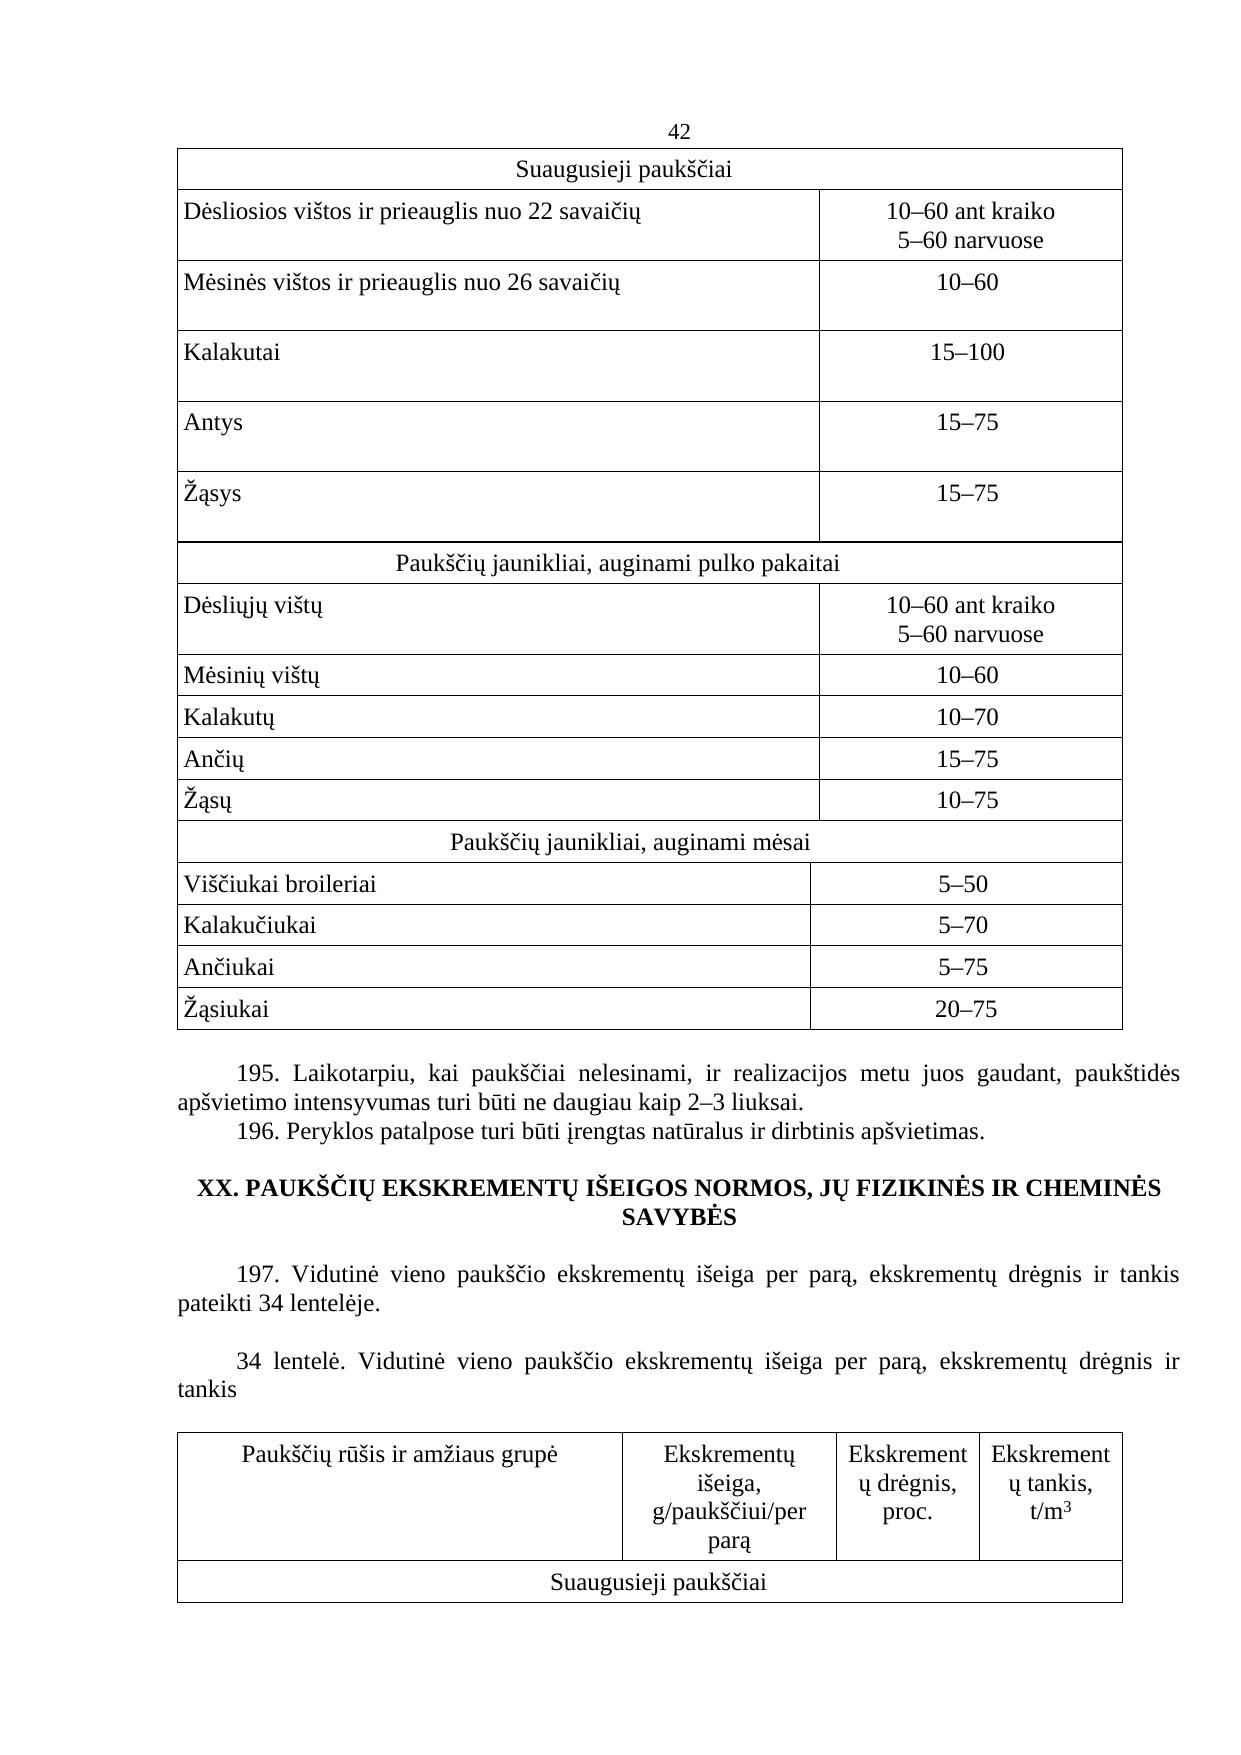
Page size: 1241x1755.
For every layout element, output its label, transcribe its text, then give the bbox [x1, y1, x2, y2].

text 197. Vidutinė vieno paukščio ekskrementų išeiga per parą, ekskrementų drėgnis ir tankis pateikti 34 lentelėje. [177, 1259, 1181, 1317]
text 34 lentelė. Vidutinė vieno paukščio ekskrementų išeiga per parą, ekskrementų drėgnis ir tankis [177, 1346, 1181, 1403]
table_cell 15–75 [820, 472, 1122, 541]
table_header Ekskrementų išeiga, g/paukščiui/per parą [623, 1433, 836, 1560]
table_cell Dėsliųjų vištų [178, 584, 819, 653]
table_cell [1071, 1561, 1122, 1602]
table_cell Žąsiukai [178, 988, 810, 1028]
table_cell Žąsų [178, 780, 819, 820]
table_cell 10–60 [820, 261, 1122, 330]
table_cell Suaugusieji paukščiai [178, 149, 1071, 189]
table_cell [178, 1561, 308, 1602]
table_cell Antys [178, 402, 819, 471]
text 196. Peryklos patalpose turi būti įrengtas natūralus ir dirbtinis apšvietimas. [177, 1116, 1181, 1144]
table_header Ekskrementų tankis, t/m3 [980, 1433, 1122, 1560]
table_cell 5–50 [811, 863, 1122, 903]
table_cell 5–70 [811, 905, 1122, 945]
table_cell Paukščių jaunikliai, auginami pulko pakaitai [178, 543, 1058, 583]
table_cell [1071, 149, 1122, 189]
table_header Ekskrementų drėgnis, proc. [837, 1433, 979, 1560]
text 195. Laikotarpiu, kai paukščiai nelesinami, ir realizacijos metu juos gaudant, paukštidės apšvietimo intensyvumas turi būti ne daugiau kaip 2–3 liuksai. [177, 1058, 1181, 1116]
table_cell 5–75 [811, 946, 1122, 987]
table_cell Kalakučiukai [178, 905, 810, 945]
table_cell Kalakutų [178, 696, 819, 737]
table_cell [1084, 821, 1122, 862]
table_cell 10–60 ant kraiko 5–60 narvuose [820, 584, 1122, 653]
table_cell Ančiukai [178, 946, 810, 987]
table_cell Mėsinių vištų [178, 655, 819, 695]
table_cell 15–75 [820, 402, 1122, 471]
table_cell Mėsinės vištos ir prieauglis nuo 26 savaičių [178, 261, 819, 330]
table_cell Žąsys [178, 472, 819, 541]
table_cell 15–100 [820, 331, 1122, 401]
table_cell 20–75 [811, 988, 1122, 1028]
table_cell Paukščių jaunikliai, auginami mėsai [178, 821, 1083, 862]
table_cell Ančių [178, 738, 819, 778]
table_cell Suaugusieji paukščiai [309, 1561, 1008, 1602]
table_cell 10–70 [820, 696, 1122, 737]
table_cell 10–60 [820, 655, 1122, 695]
table_cell 15–75 [820, 738, 1122, 778]
table_cell Kalakutai [178, 331, 819, 401]
table_cell 10–60 ant kraiko 5–60 narvuose [820, 190, 1122, 260]
table_cell Dėsliosios vištos ir prieauglis nuo 22 savaičių [178, 190, 819, 260]
table_cell 10–75 [820, 780, 1122, 820]
table_cell [1009, 1561, 1071, 1602]
table_cell [1059, 543, 1122, 583]
table_header Paukščių rūšis ir amžiaus grupė [178, 1433, 622, 1560]
table_cell Viščiukai broileriai [178, 863, 810, 903]
text XX. PAUKŠČIŲ EKSKREMENTŲ IŠEIGOS NORMOS, JŲ FIZIKINĖS IR CHEMINĖS SAVYBĖS [177, 1173, 1181, 1231]
